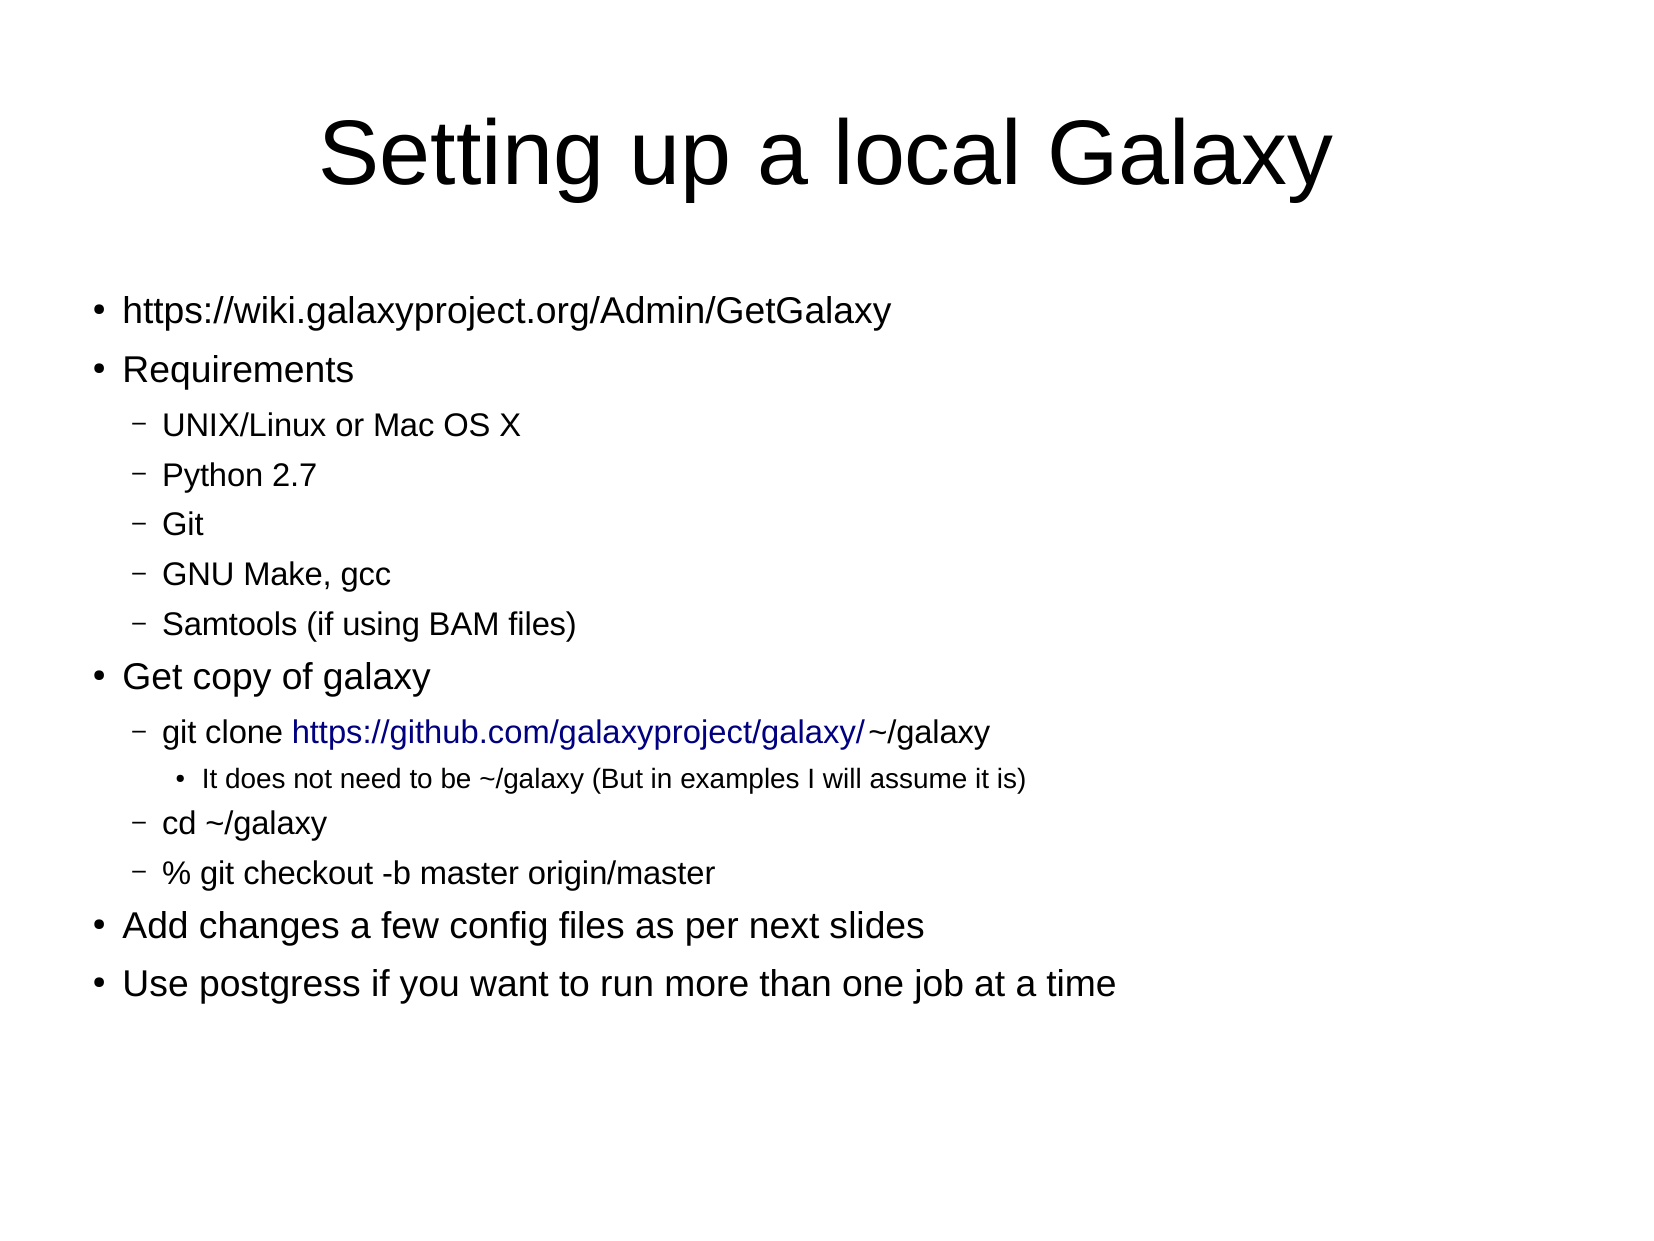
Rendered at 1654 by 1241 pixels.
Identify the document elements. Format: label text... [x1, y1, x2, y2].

title Setting up a local Galaxy [82, 49, 1571, 257]
list https://wiki.galaxyproject.org/Admin/GetGalaxy Requirements UNIX/Linux or Mac OS X Python 2.7 Git GNU Make, gcc Samtools (if using BAM files) Get copy of galaxy git clone https://github.com/galaxyproject/galaxy/ ~/galaxy It does not need to be ~/galaxy (But in examples I will assume it is) cd ~/galaxy % git checkout -b master origin/master Add changes a few config files as per next slides Use postgress if you want to run more than one job at a time [82, 290, 1571, 1010]
